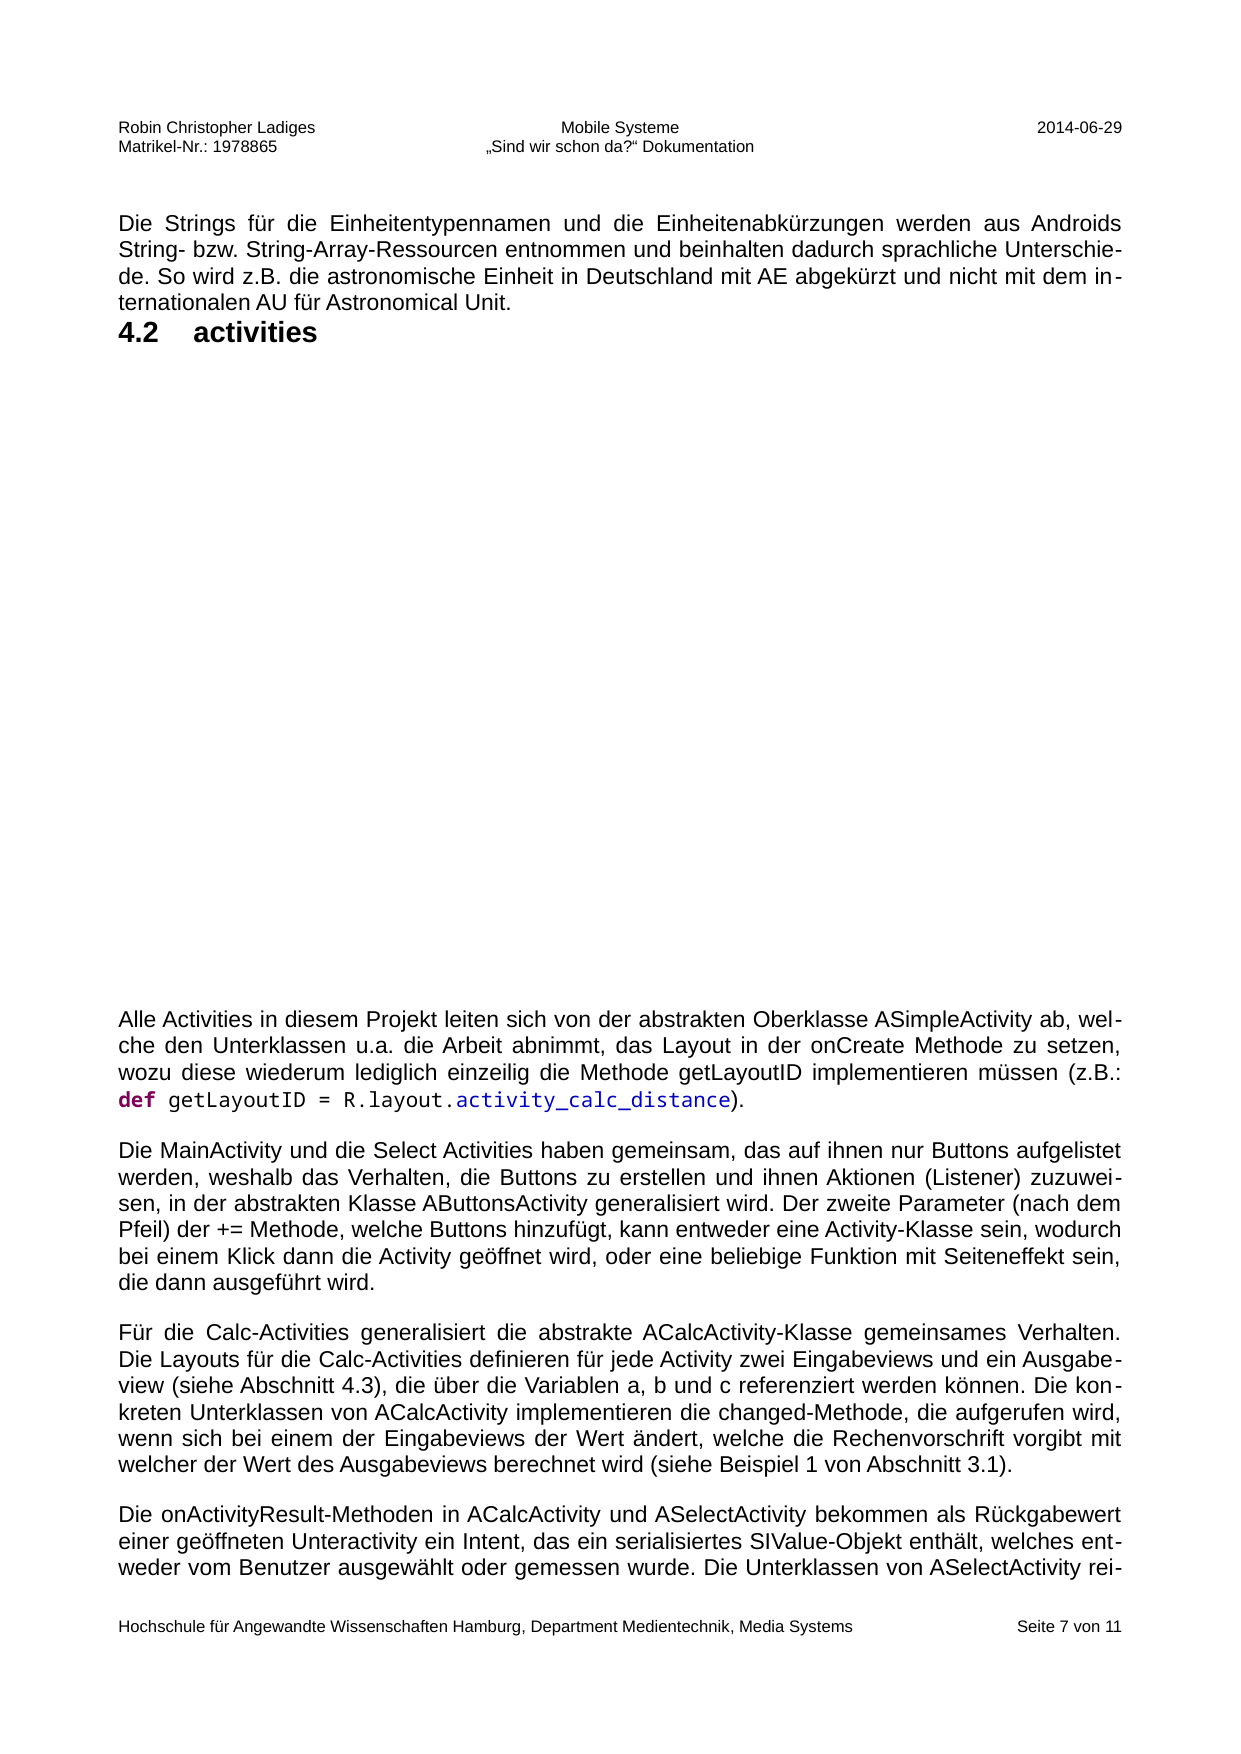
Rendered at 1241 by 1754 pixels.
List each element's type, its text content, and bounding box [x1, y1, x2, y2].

text Die onActivityResult-Methoden in ACalcActivity und ASelectActivity bekommen als Rückgabewert einer geöffneten Unteractivity ein Intent, das ein serialisiertes SIValue-Objekt enthält, welches ent­weder vom Benutzer ausgewählt oder gemessen wurde. Die Unterklassen von ASelectActivity rei­ [118, 1501, 1122, 1581]
text Die Strings für die Einheitentypennamen und die Einheitenabkürzungen werden aus Androids String- bzw. String-Array-Ressourcen entnommen und beinhalten dadurch sprachliche Unterschie­de. So wird z.B. die astronomische Einheit in Deutschland mit AE abgekürzt und nicht mit dem in­ternationalen AU für Astronomical Unit. [118, 210, 1122, 315]
subtitle 4.2 activities [118, 315, 1122, 349]
text Für die Calc-Activities generalisiert die abstrakte ACalcActivity-Klasse gemeinsames Verhalten. Die Layouts für die Calc-Activities definieren für jede Activity zwei Eingabeviews und ein Ausgabe­view (siehe Abschnitt 4.3), die über die Variablen a, b und c referenziert werden können. Die kon­kreten Unter­klassen von ACalcActivity implementieren die changed-Methode, die aufgerufen wird, wenn sich bei einem der Eingabeviews der Wert ändert, welche die Rechenvorschrift vorgibt mit welcher der Wert des Ausgabeviews berechnet wird (siehe Beispiel 1 von Abschnitt 3.1). [118, 1319, 1122, 1477]
text Die MainActivity und die Select Activities haben gemeinsam, das auf ihnen nur Buttons aufgelistet werden, weshalb das Verhalten, die Buttons zu erstellen und ihnen Aktionen (Listener) zuzuwei­sen, in der abstrakten Klasse AButtonsActivity generalisiert wird. Der zweite Parameter (nach dem Pfeil) der += Methode, welche Buttons hinzufügt, kann entweder eine Activity-Klasse sein, wodurch bei einem Klick dann die Activity geöffnet wird, oder eine beliebige Funktion mit Seiteneffekt sein, die dann ausgeführt wird. [118, 1137, 1122, 1295]
text Alle Activities in diesem Projekt leiten sich von der abstrakten Oberklasse ASimpleActivity ab, wel­che den Unterklassen u.a. die Arbeit abnimmt, das Layout in der onCreate Methode zu setzen, wozu diese wiederum lediglich einzeilig die Methode getLayoutID implementieren müssen (z.B.: def getLayoutID = R.layout.activity_calc_distance). [118, 1006, 1122, 1113]
